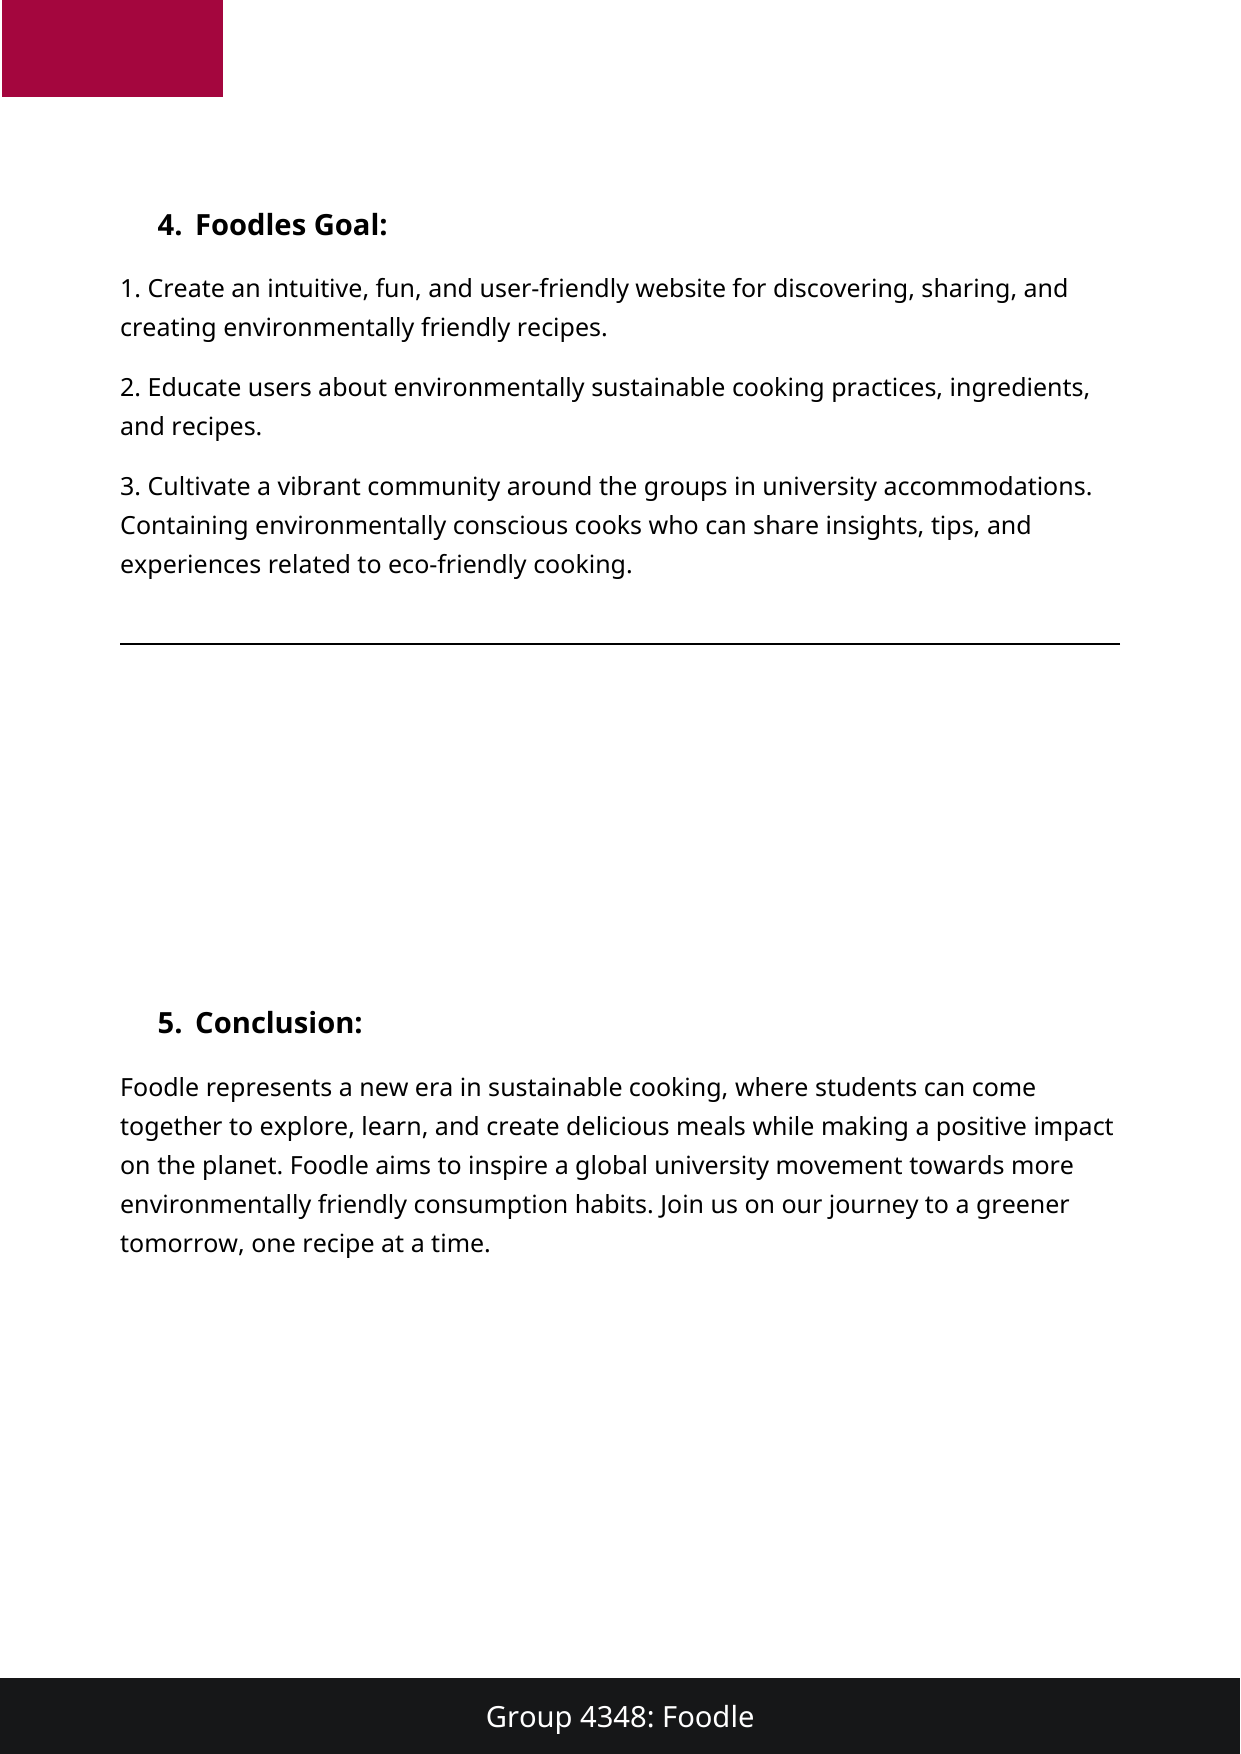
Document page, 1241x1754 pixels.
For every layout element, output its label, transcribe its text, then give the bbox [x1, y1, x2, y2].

text 1. Create an intuitive, fun, and user-friendly website for discovering, sharing, and creating environmentally friendly recipes. [120, 270, 1120, 343]
list Conclusion: [157, 1003, 1120, 1042]
text 3. Cultivate a vibrant community around the groups in university accommodations. Containing environmentally conscious cooks who can share insights, tips, and experiences related to eco-friendly cooking. [120, 468, 1120, 581]
text 2. Educate users about environmentally sustainable cooking practices, ingredients, and recipes. [120, 369, 1120, 443]
text Foodle represents a new era in sustainable cooking, where students can come together to explore, learn, and create delicious meals while making a positive impact on the planet. Foodle aims to inspire a global university movement towards more environmentally friendly consumption habits. Join us on our journey to a greener tomorrow, one recipe at a time. [120, 1069, 1120, 1260]
list Foodles Goal: [157, 204, 1120, 243]
